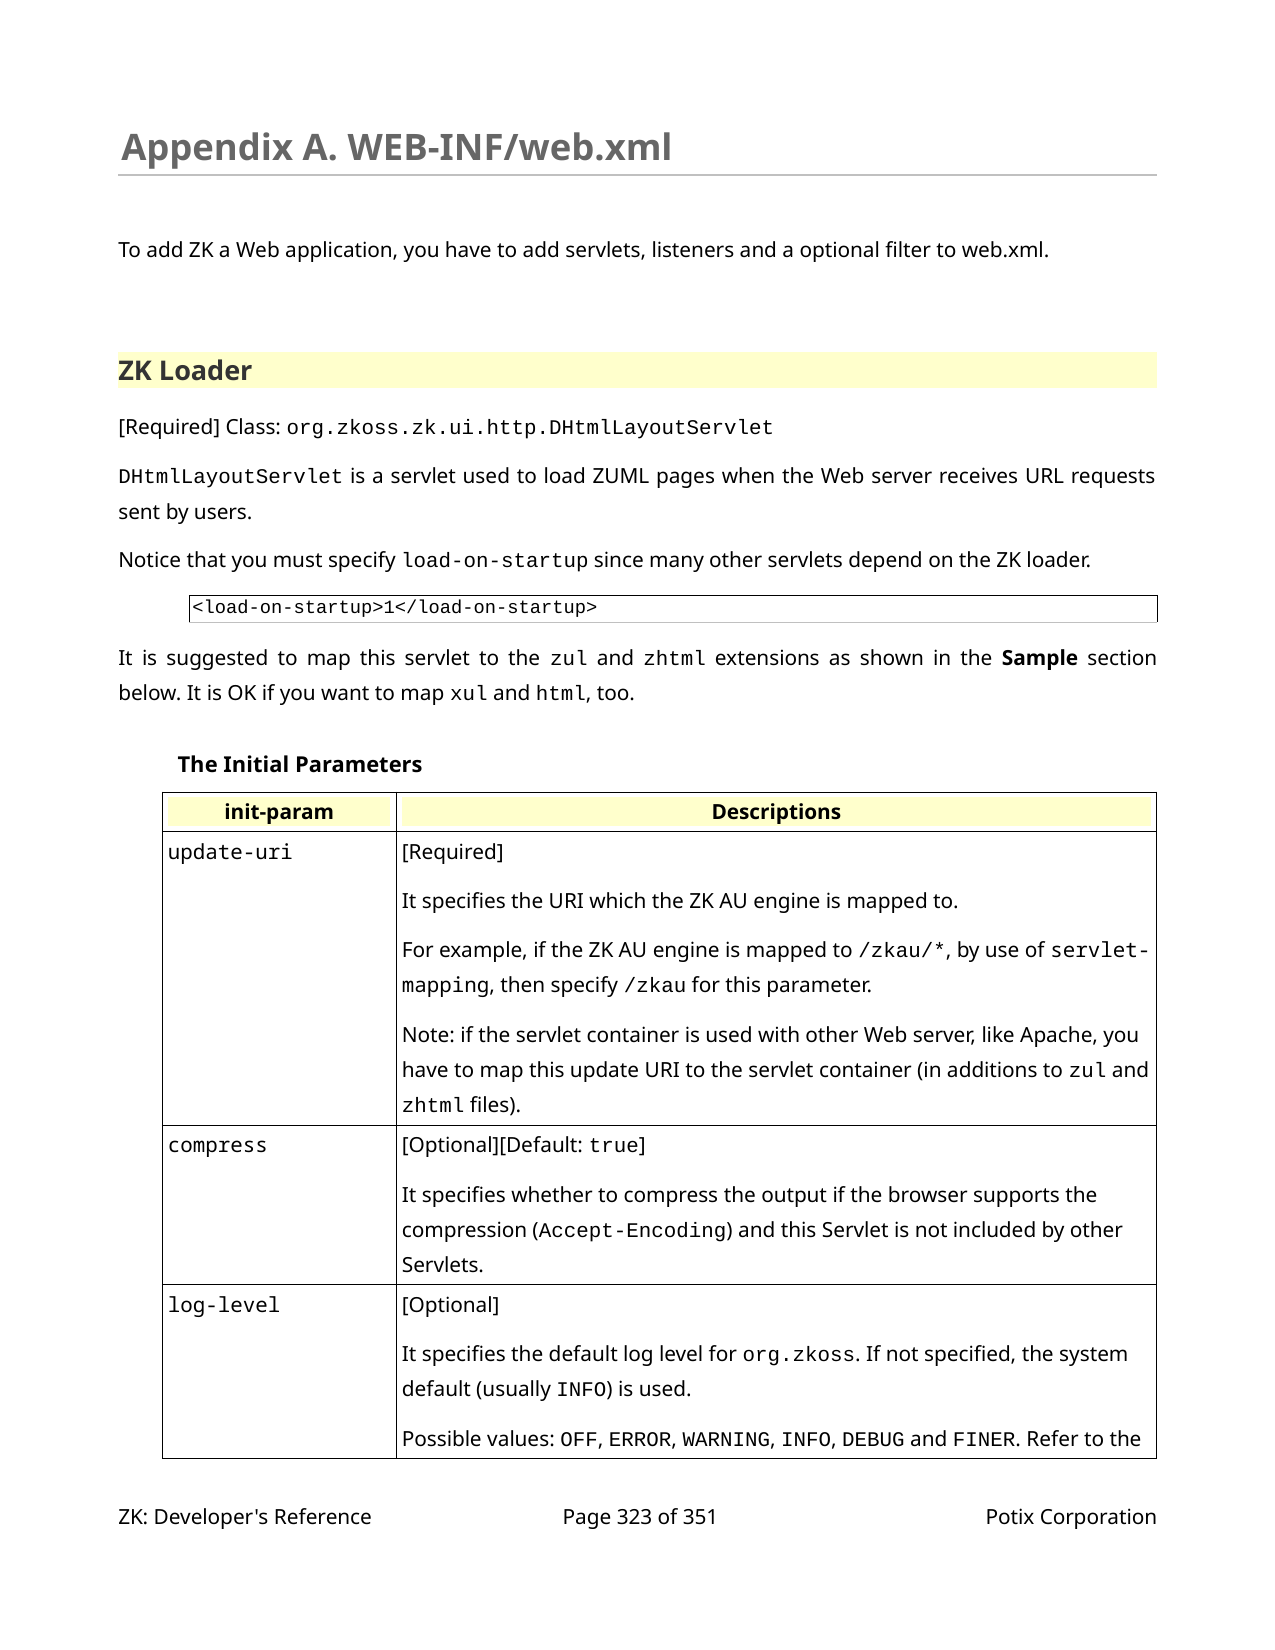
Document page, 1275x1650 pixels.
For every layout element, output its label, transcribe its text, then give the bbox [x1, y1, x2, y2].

text Notice that you must specify load-on-startup since many other servlets depend on the ZK loader. [118, 546, 1157, 574]
text To add ZK a Web application, you have to add servlets, listeners and a optional filter to web.xml. [118, 235, 1157, 263]
table_cell log-level [163, 1285, 396, 1458]
table_cell [Required] It specifies the URI which the ZK AU engine is mapped to. For example, if the ZK AU engine is mapped to /zkau/*, by use of servlet-mapping, then specify /zkau for this parameter. Note: if the servlet container is used with other Web server, like Apache, you have to map this update URI to the servlet container (in additions to zul and zhtml files). [397, 832, 1156, 1125]
table_cell compress [163, 1126, 396, 1284]
text <load-on-startup>1</load-on-startup> [190, 596, 1157, 622]
text DHtmlLayoutServlet is a servlet used to load ZUML pages when the Web server receives URL requests sent by users. [118, 461, 1157, 525]
table_cell [Optional][Default: true] It specifies whether to compress the output if the browser supports the compression (Accept-Encoding) and this Servlet is not included by other Servlets. [397, 1126, 1156, 1284]
subtitle Appendix A. WEB-INF/web.xml [118, 118, 1157, 174]
table_cell update-uri [163, 832, 396, 1125]
text [Required] Class: org.zkoss.zk.ui.http.DHtmlLayoutServlet [118, 412, 1157, 441]
table_cell [Optional] It specifies the default log level for org.zkoss. If not specified, the system default (usually INFO) is used. Possible values: OFF, ERROR, WARNING, INFO, DEBUG and FINER. Refer to the [397, 1285, 1156, 1458]
text It is suggested to map this servlet to the zul and zhtml extensions as shown in the Sample section below. It is OK if you want to map xul and html, too. [118, 643, 1157, 707]
table_header Descriptions [397, 793, 1156, 831]
subtitle The Initial Parameters [177, 749, 1157, 779]
subtitle ZK Loader [118, 352, 1157, 388]
table_header init-param [163, 793, 396, 831]
